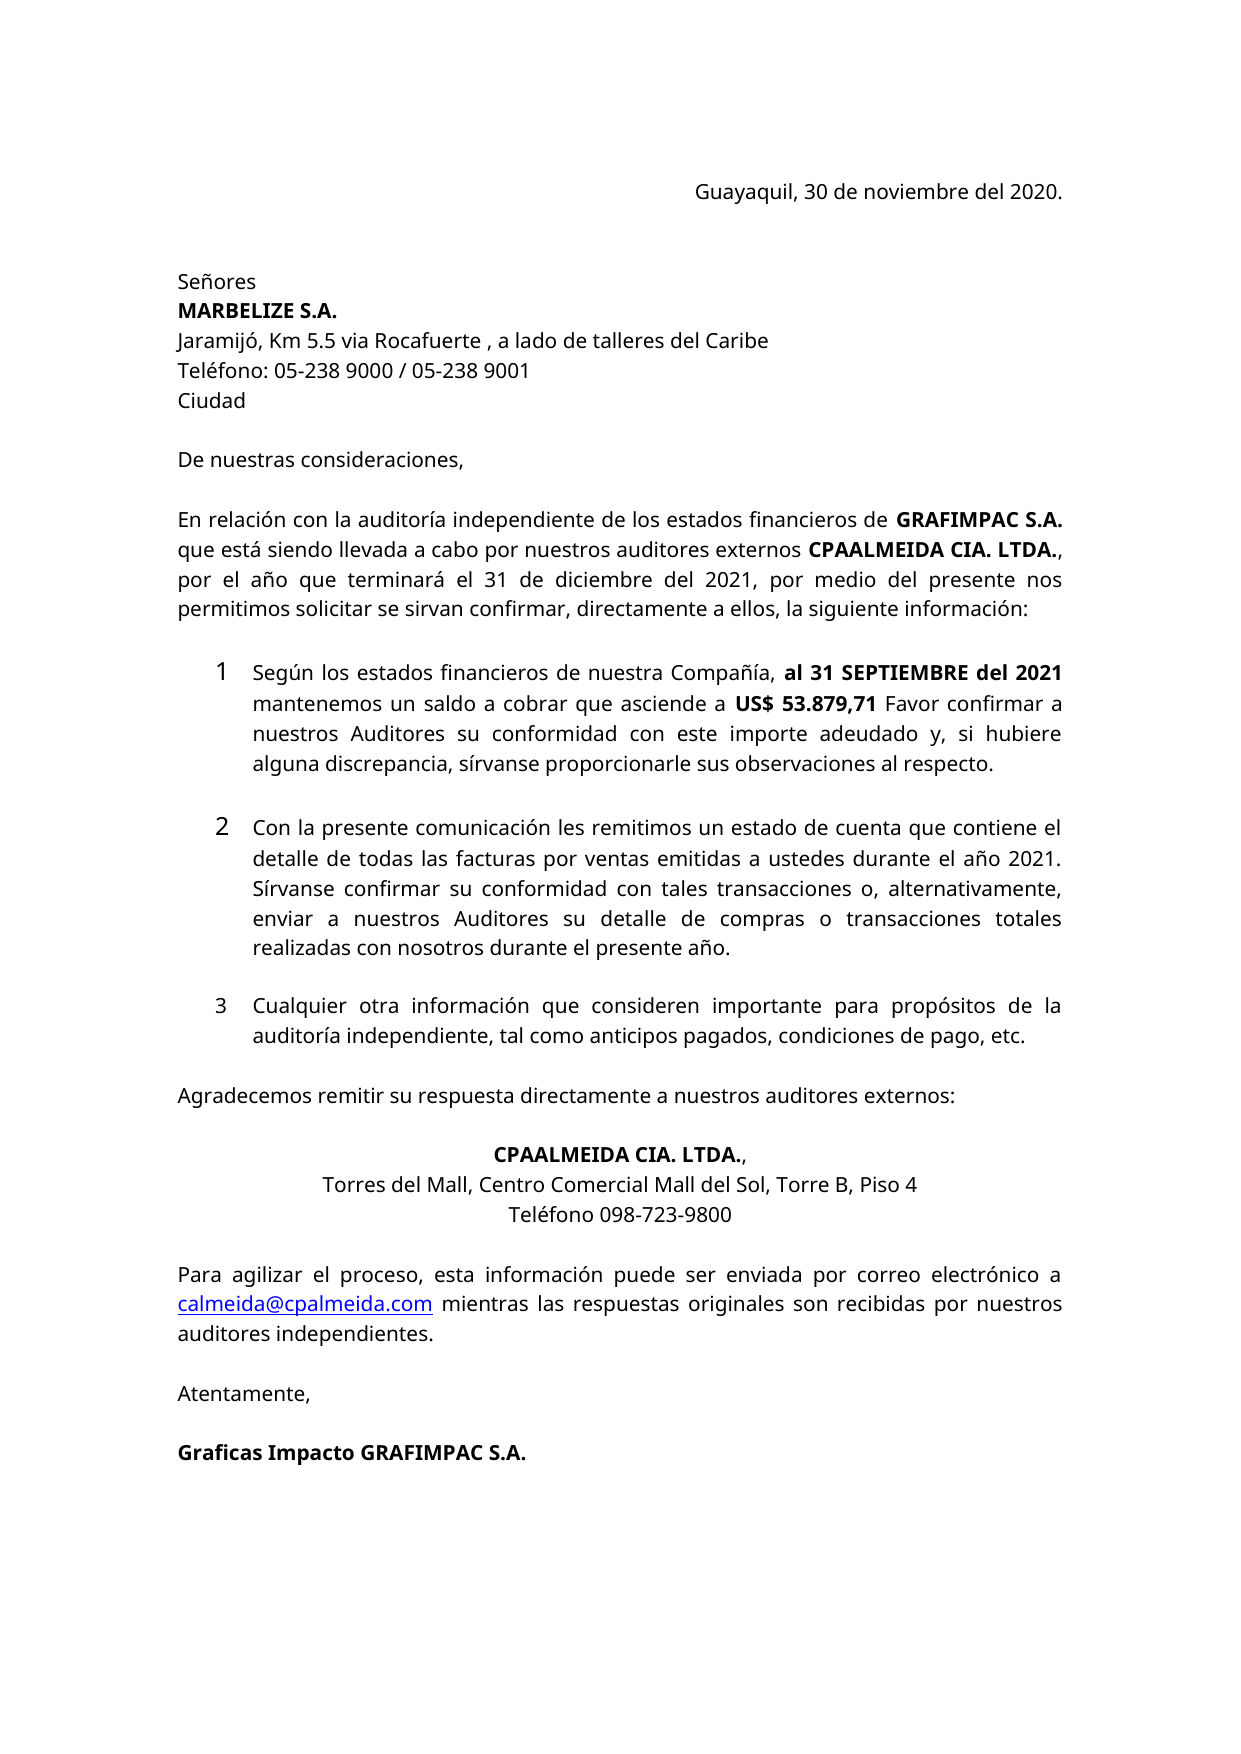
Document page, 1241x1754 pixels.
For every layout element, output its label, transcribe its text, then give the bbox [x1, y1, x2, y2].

list Según los estados financieros de nuestra Compañía, al 31 SEPTIEMBRE del 2021 mantenemos un saldo a cobrar que asciende a US$ 53.879,71 Favor confirmar a nuestros Auditores su conformidad con este importe adeudado y, si hubiere alguna discrepancia, sírvanse proporcionarle sus observaciones al respecto. [215, 654, 1063, 777]
list Cualquier otra información que consideren importante para propósitos de la auditoría independiente, tal como anticipos pagados, condiciones de pago, etc. [215, 992, 1063, 1050]
text Graficas Impacto GRAFIMPAC S.A. [177, 1438, 1063, 1467]
text Jaramijó, Km 5.5 via Rocafuerte , a lado de talleres del Caribe [177, 326, 1063, 355]
text Torres del Mall, Centro Comercial Mall del Sol, Torre B, Piso 4 [177, 1170, 1063, 1199]
text En relación con la auditoría independiente de los estados financieros de GRAFIMPAC S.A. que está siendo llevada a cabo por nuestros auditores externos CPAALMEIDA CIA. LTDA., por el año que terminará el 31 de diciembre del 2021, por medio del presente nos permitimos solicitar se sirvan confirmar, directamente a ellos, la siguiente información: [177, 505, 1063, 623]
text Señores [177, 267, 1063, 295]
text Teléfono: 05-238 9000 / 05-238 9001 [177, 356, 1063, 384]
text Para agilizar el proceso, esta información puede ser enviada por correo electrónico a calmeida@cpalmeida.com mientras las respuestas originales son recibidas por nuestros auditores independientes. [177, 1260, 1063, 1348]
text MARBELIZE S.A. [177, 297, 1063, 325]
text CPAALMEIDA CIA. LTDA., [177, 1141, 1063, 1169]
list Con la presente comunicación les remitimos un estado de cuenta que contiene el detalle de todas las facturas por ventas emitidas a ustedes durante el año 2021. Sírvanse confirmar su conformidad con tales transacciones o, alternativamente, enviar a nuestros Auditores su detalle de compras o transacciones totales realizadas con nosotros durante el presente año. [215, 809, 1063, 962]
text Guayaquil, 30 de noviembre del 2020. [177, 177, 1063, 206]
text Agradecemos remitir su respuesta directamente a nuestros auditores externos: [177, 1081, 1063, 1109]
text De nuestras consideraciones, [177, 446, 1063, 474]
text Atentamente, [177, 1379, 1063, 1407]
text Ciudad [177, 386, 1063, 414]
text Teléfono 098-723-9800 [177, 1200, 1063, 1229]
